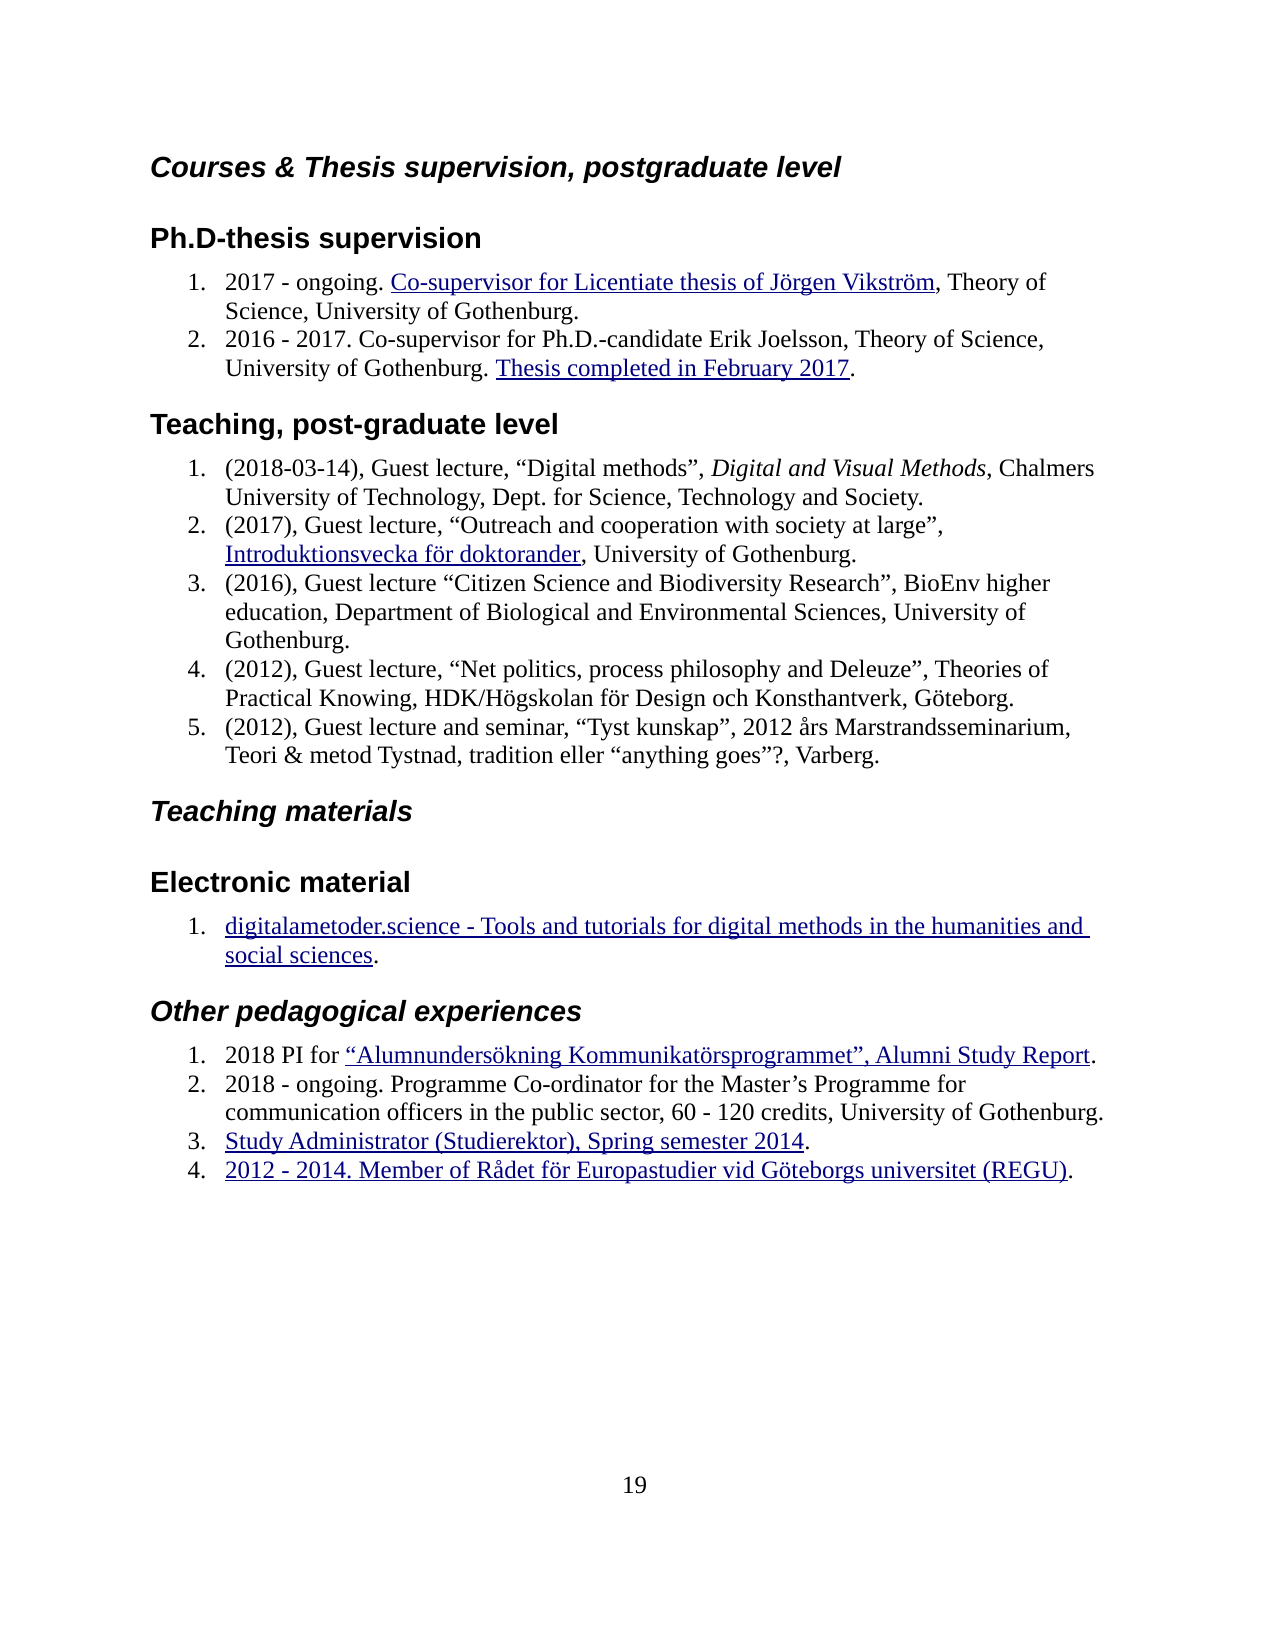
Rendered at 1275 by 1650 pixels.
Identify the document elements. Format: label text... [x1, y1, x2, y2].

list 2016 - 2017. Co-supervisor for Ph.D.-candidate Erik Joelsson, Theory of Science, University of Gothenburg. Thesis completed in February 2017. [187, 324, 1125, 382]
list Study Administrator (Studierektor), Spring semester 2014. [187, 1126, 1125, 1155]
list (2018-03-14), Guest lecture, “Digital methods”, Digital and Visual Methods, Chalmers University of Technology, Dept. for Science, Technology and Society. [187, 453, 1125, 511]
list 2018 PI for “Alumnundersökning Kommunikatörsprogrammet”, Alumni Study Report. [187, 1040, 1125, 1069]
subtitle Teaching materials [150, 794, 1125, 828]
list (2012), Guest lecture and seminar, “Tyst kunskap”, 2012 års Marstrandsseminarium, Teori & metod Tystnad, tradition eller “anything goes”?, Varberg. [187, 712, 1125, 769]
subtitle Ph.D-thesis supervision [150, 221, 1125, 254]
list 2012 - 2014. Member of Rådet för Europastudier vid Göteborgs universitet (REGU). [187, 1155, 1125, 1184]
list digitalametoder.science - Tools and tutorials for digital methods in the humanities and social sciences. [187, 911, 1125, 969]
list 2017 - ongoing. Co-supervisor for Licentiate thesis of Jörgen Vikström, Theory of Science, University of Gothenburg. [187, 267, 1125, 324]
list (2017), Guest lecture, “Outreach and cooperation with society at large”, Introduktionsvecka för doktorander, University of Gothenburg. [187, 511, 1125, 568]
list (2012), Guest lecture, “Net politics, process philosophy and Deleuze”, Theories of Practical Knowing, HDK/Högskolan för Design och Konsthantverk, Göteborg. [187, 654, 1125, 712]
list 2018 - ongoing. Programme Co-ordinator for the Master’s Programme for communication officers in the public sector, 60 - 120 credits, University of Gothenburg. [187, 1069, 1125, 1126]
list (2016), Guest lecture “Citizen Science and Biodiversity Research”, BioEnv higher education, Department of Biological and Environmental Sciences, University of Gothenburg. [187, 568, 1125, 654]
subtitle Courses & Thesis supervision, postgraduate level [150, 150, 1125, 183]
subtitle Other pedagogical experiences [150, 994, 1125, 1027]
subtitle Electronic material [150, 865, 1125, 899]
subtitle Teaching, post-graduate level [150, 407, 1125, 441]
